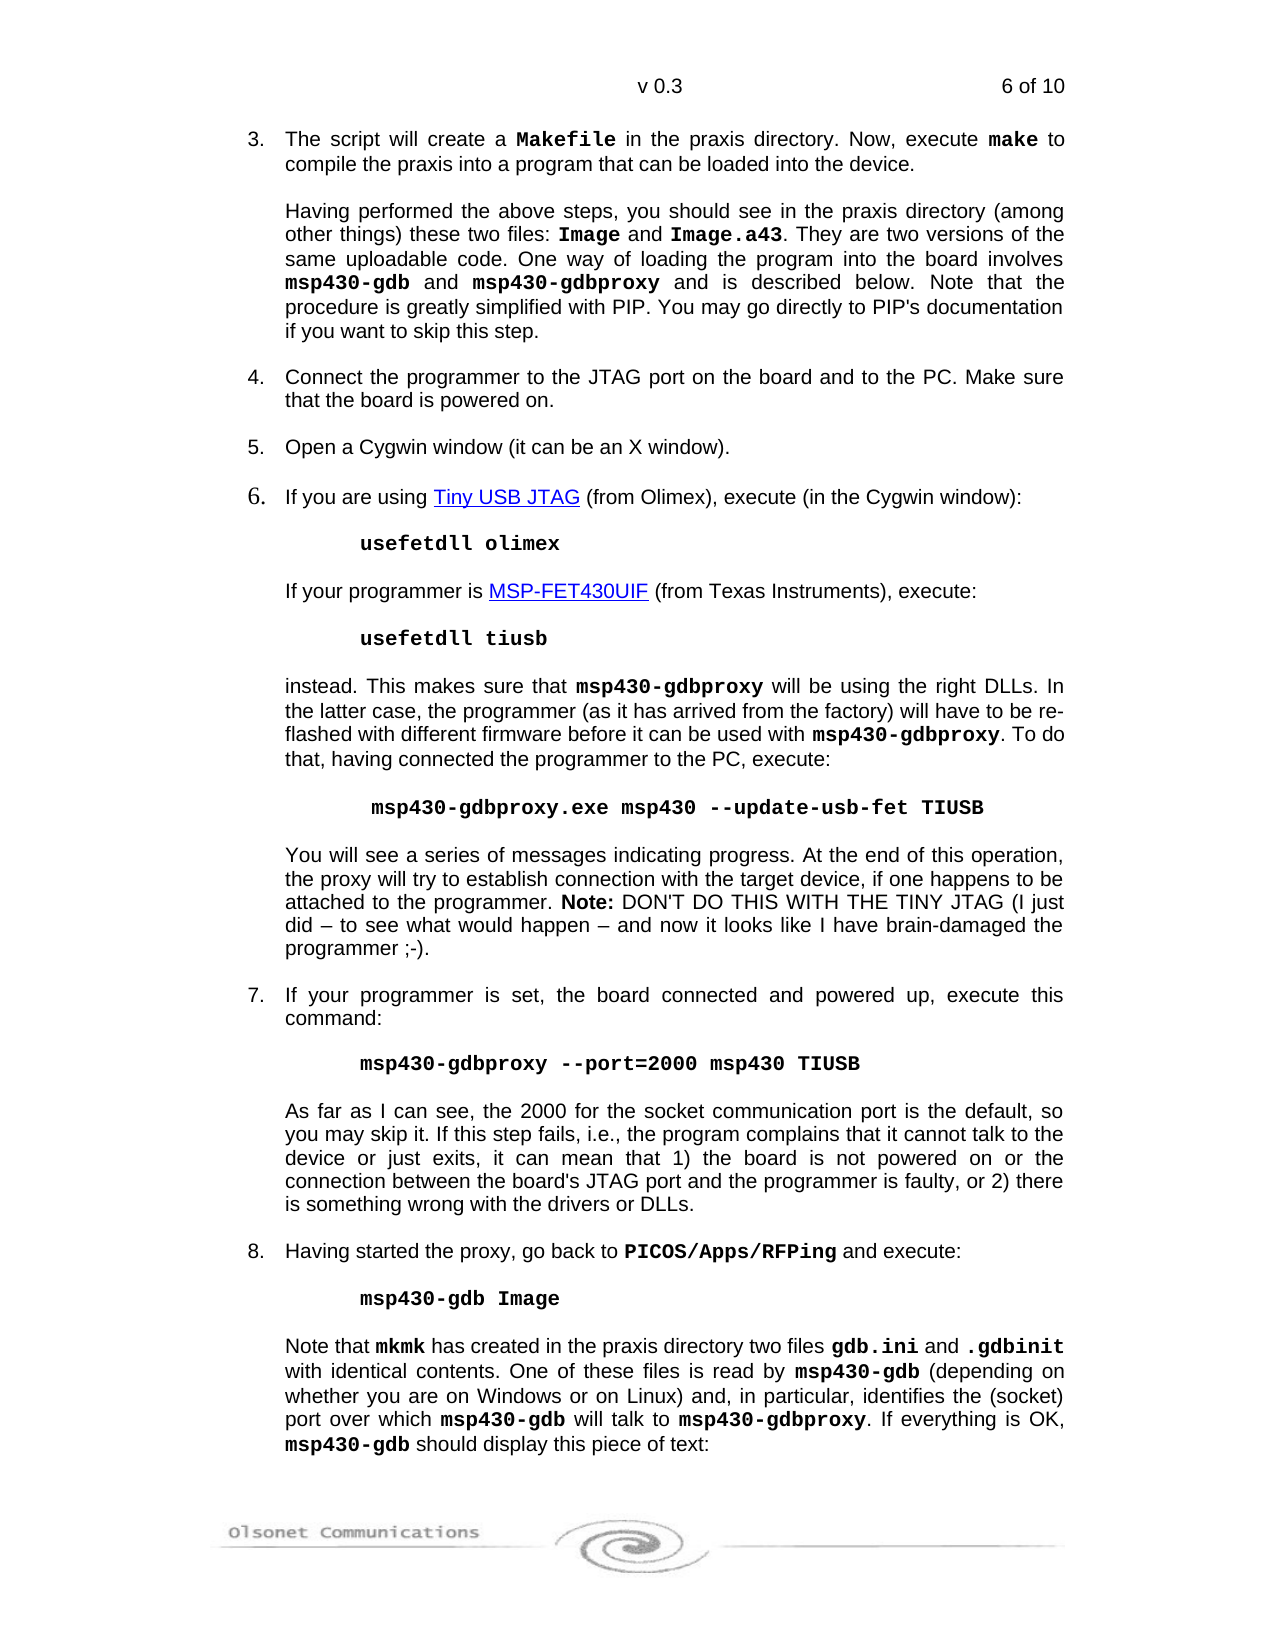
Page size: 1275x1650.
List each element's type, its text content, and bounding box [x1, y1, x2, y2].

list If your programmer is set, the board connected and powered up, execute this command: [247, 983, 1065, 1030]
list Open a Cygwin window (it can be an X window). [247, 435, 1065, 458]
text If your programmer is MSP-FET430UIF (from Texas Instruments), execute: [210, 579, 1065, 603]
list Note that mkmk has created in the praxis directory two files gdb.ini and .gdbinit with identical contents. One of these files is read by msp430-gdb (depending on whether you are on Windows or on Linux) and, in particular, identifies the (socket) port over which msp430-gdb will talk to msp430-gdbproxy. If everything is OK, msp430-gdb should display this piece of text: [247, 1334, 1065, 1458]
text You will see a series of messages indicating progress. At the end of this operation, the proxy will try to establish connection with the target device, if one happens to be attached to the programmer. Note: DON'T DO THIS WITH THE TINY JTAG (I just did – to see what would happen – and now it looks like I have brain-damaged the programmer ;-). [285, 844, 1065, 960]
text instead. This makes sure that msp430-gdbproxy will be using the right DLLs. In the latter case, the programmer (as it has arrived from the factory) will have to be re-flashed with different firmware before it can be used with msp430-gdbproxy. To do that, having connected the programmer to the PC, execute: [285, 674, 1065, 771]
list usefetdll olimex [322, 533, 1065, 556]
list If you are using Tiny USB JTAG (from Olimex), execute (in the Cygwin window): [247, 482, 1065, 509]
list The script will create a Makefile in the praxis directory. Now, execute make to compile the praxis into a program that can be loaded into the device. [247, 128, 1065, 176]
picture [210, 1504, 1065, 1596]
list Having started the proxy, go back to PICOS/Apps/RFPing and execute: [247, 1239, 1065, 1264]
text Having performed the above steps, you should see in the praxis directory (among other things) these two files: Image and Image.a43. They are two versions of the same uploadable code. One way of loading the program into the board involves msp430-gdb and msp430-gdbproxy and is described below. Note that the procedure is greatly simplified with PIP. You may go directly to PIP's documentation if you want to skip this step. [285, 199, 1065, 342]
list Connect the programmer to the JTAG port on the board and to the PC. Make sure that the board is powered on. [247, 366, 1065, 412]
list As far as I can see, the 2000 for the socket communication port is the default, so you may skip it. If this step fails, i.e., the program complains that it cannot talk to the device or just exits, it can mean that 1) the board is not powered on or the connection between the board's JTAG port and the programmer is faulty, or 2) there is something wrong with the drivers or DLLs. [247, 1100, 1065, 1216]
text usefetdll tiusb [210, 626, 1065, 651]
list msp430-gdbproxy --port=2000 msp430 TIUSB [322, 1053, 1065, 1077]
list msp430-gdb Image [322, 1287, 1065, 1311]
text msp430-gdbproxy.exe msp430 --update-usb-fet TIUSB [285, 794, 1065, 821]
